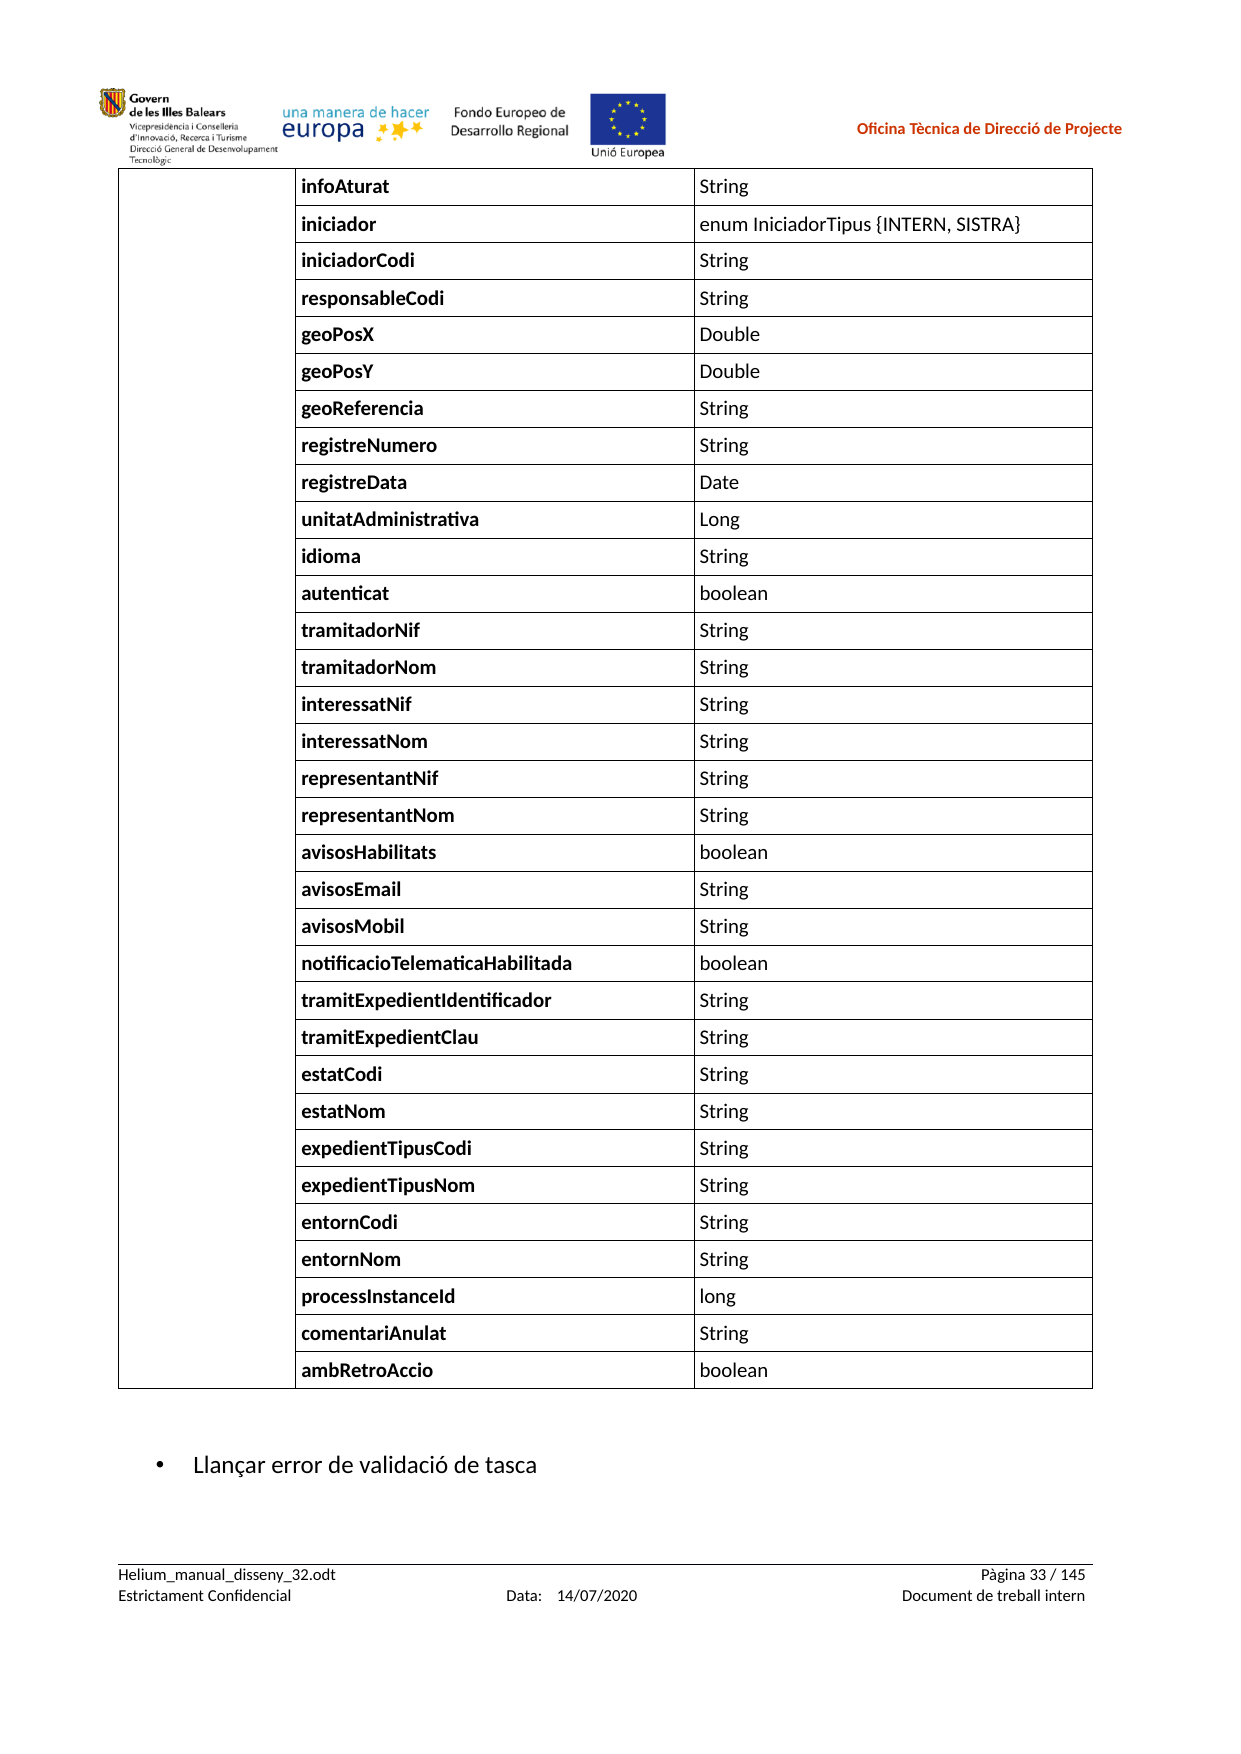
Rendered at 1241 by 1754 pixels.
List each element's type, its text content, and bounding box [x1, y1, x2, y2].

table_cell tramitExpedientIdentificador [296, 982, 694, 1018]
table_cell geoPosX [296, 317, 694, 353]
table_cell Long [695, 502, 1092, 538]
table_cell boolean [695, 1352, 1092, 1388]
table_cell infoAturat [296, 169, 694, 205]
table_cell autenticat [296, 576, 694, 612]
list Llançar error de validació de tasca [156, 1449, 1122, 1480]
table_cell String [695, 761, 1092, 797]
table_cell iniciador [296, 206, 694, 242]
table_cell tramitadorNif [296, 613, 694, 649]
table_cell unitatAdministrativa [296, 502, 694, 538]
table_cell String [695, 280, 1092, 316]
table_cell geoReferencia [296, 391, 694, 427]
table_cell String [695, 687, 1092, 723]
table_cell representantNom [296, 798, 694, 833]
table_cell registreNumero [296, 428, 694, 464]
table_cell String [695, 1315, 1092, 1351]
table_cell responsableCodi [296, 280, 694, 316]
table_cell comentariAnulat [296, 1315, 694, 1351]
table_cell boolean [695, 835, 1092, 871]
table_cell String [695, 1130, 1092, 1166]
table_cell Date [695, 465, 1092, 501]
table_cell String [695, 613, 1092, 649]
table_cell representantNif [296, 761, 694, 797]
table_cell geoPosY [296, 354, 694, 390]
table_cell String [695, 1056, 1092, 1092]
table_cell Double [695, 317, 1092, 353]
table_cell String [695, 243, 1092, 279]
table_cell processInstanceId [296, 1278, 694, 1314]
table_cell tramitExpedientClau [296, 1020, 694, 1055]
table_cell String [695, 798, 1092, 833]
table_cell boolean [695, 576, 1092, 612]
table_cell estatCodi [296, 1056, 694, 1092]
table_cell String [695, 1020, 1092, 1055]
table_cell String [695, 1204, 1092, 1240]
table_cell avisosEmail [296, 872, 694, 907]
picture [99, 87, 668, 166]
table_cell String [695, 1167, 1092, 1203]
table_cell expedientTipusNom [296, 1167, 694, 1203]
table_cell enum IniciadorTipus {INTERN, SISTRA} [695, 206, 1092, 242]
table_cell String [695, 909, 1092, 944]
table_cell String [695, 982, 1092, 1018]
table_cell String [695, 1094, 1092, 1129]
table_cell notificacioTelematicaHabilitada [296, 946, 694, 981]
table_cell entornNom [296, 1241, 694, 1277]
table_cell interessatNif [296, 687, 694, 723]
table_cell boolean [695, 946, 1092, 981]
table_cell String [695, 650, 1092, 686]
table_cell tramitadorNom [296, 650, 694, 686]
table_cell String [695, 169, 1092, 205]
table_cell String [695, 428, 1092, 464]
table_cell avisosMobil [296, 909, 694, 944]
table_cell avisosHabilitats [296, 835, 694, 871]
table_cell long [695, 1278, 1092, 1314]
table_cell String [695, 1241, 1092, 1277]
table_cell Double [695, 354, 1092, 390]
table_cell interessatNom [296, 724, 694, 759]
table_cell String [695, 391, 1092, 427]
table_cell String [695, 872, 1092, 907]
table_cell String [695, 539, 1092, 575]
table_cell estatNom [296, 1094, 694, 1129]
table_cell [119, 169, 295, 1388]
table_cell idioma [296, 539, 694, 575]
table_cell entornCodi [296, 1204, 694, 1240]
table_cell registreData [296, 465, 694, 501]
table_cell String [695, 724, 1092, 759]
table_cell ambRetroAccio [296, 1352, 694, 1388]
table_cell expedientTipusCodi [296, 1130, 694, 1166]
table_cell iniciadorCodi [296, 243, 694, 279]
